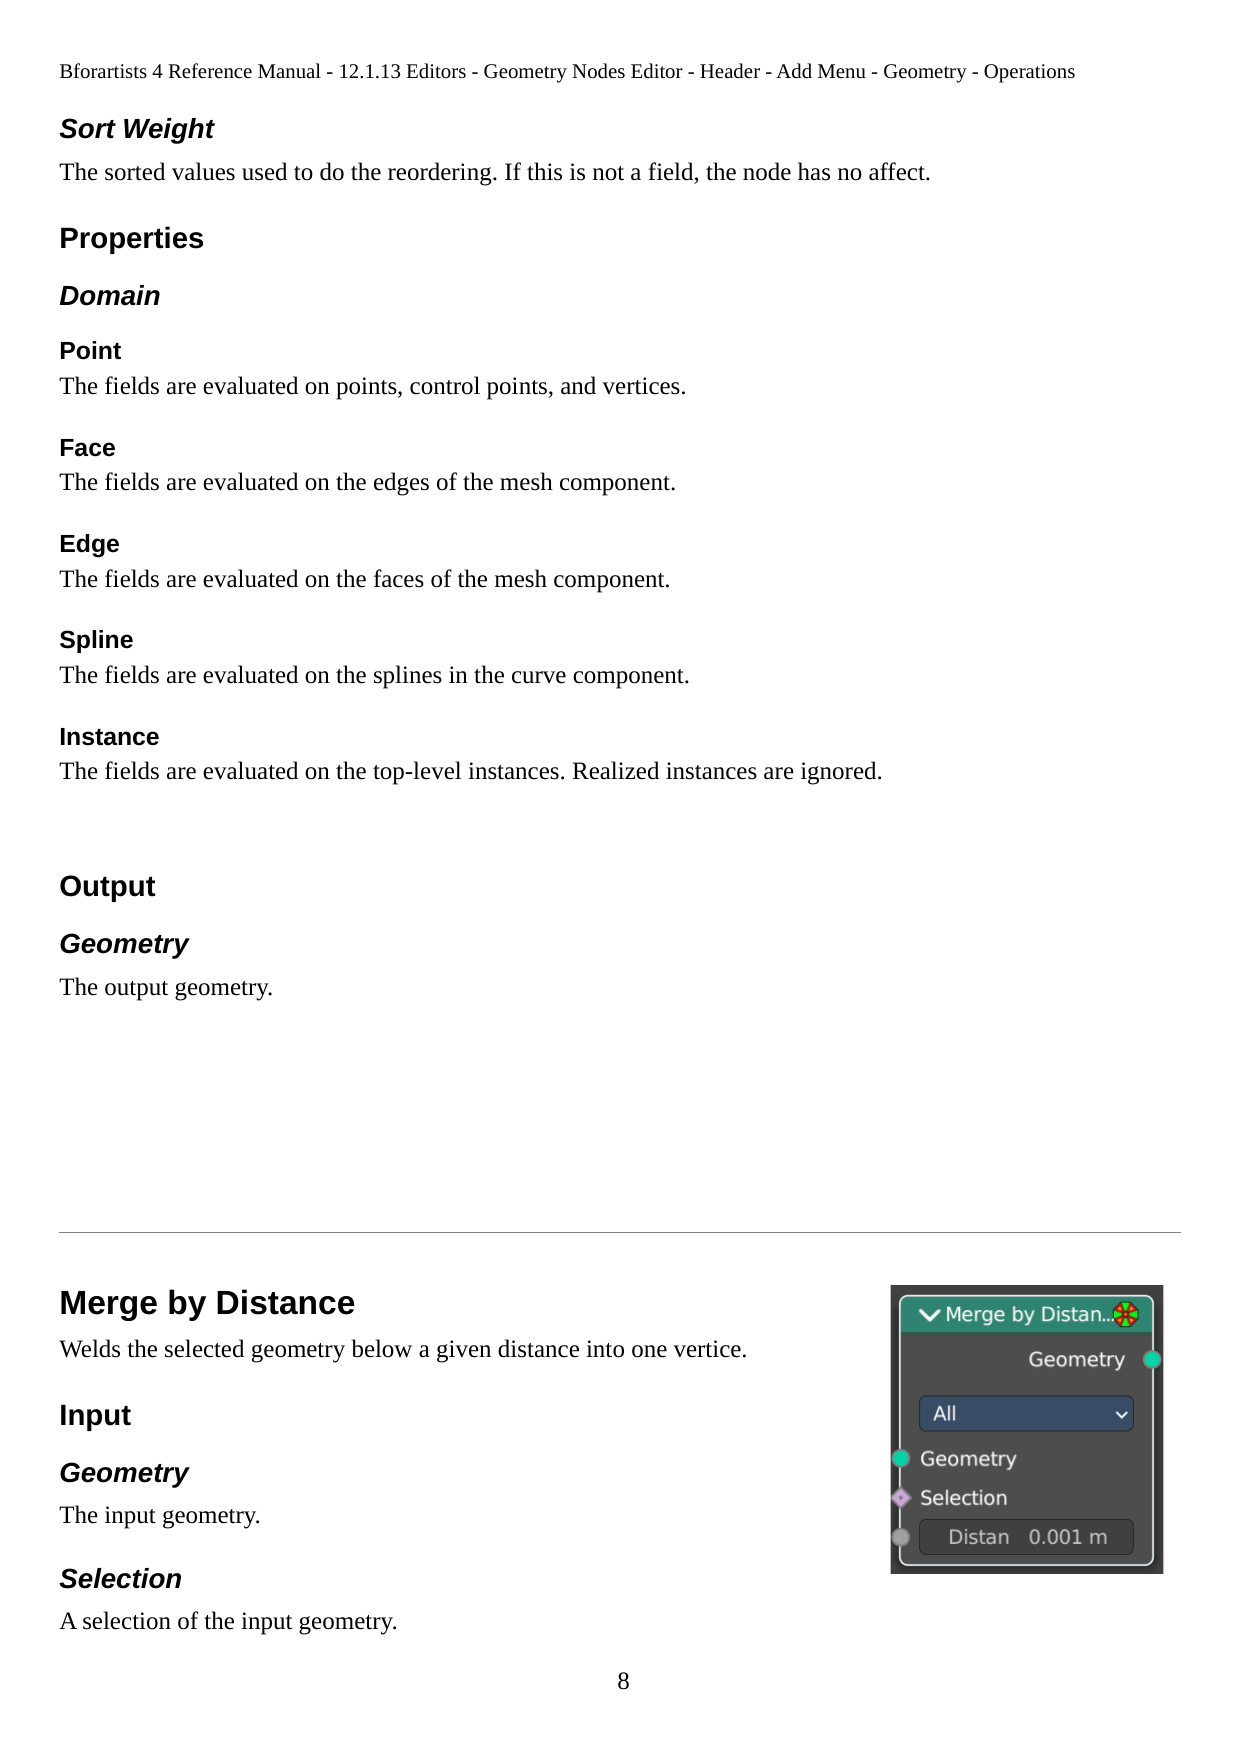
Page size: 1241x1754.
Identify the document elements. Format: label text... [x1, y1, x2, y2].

text The output geometry. [59, 972, 1181, 1001]
picture [890, 1285, 1164, 1574]
subtitle Sort Weight [59, 113, 1181, 144]
subtitle Input [59, 1397, 890, 1431]
subtitle Edge [59, 529, 1181, 557]
subtitle Face [59, 433, 1181, 461]
text The fields are evaluated on points, control points, and vertices. [59, 371, 1181, 400]
text The fields are evaluated on the splines in the curve component. [59, 660, 1181, 689]
text The input geometry. [59, 1501, 890, 1529]
text The fields are evaluated on the faces of the mesh component. [59, 564, 1181, 592]
text The fields are evaluated on the top-level instances. Realized instances are ignored. [59, 756, 1181, 785]
subtitle Geometry [59, 928, 1181, 960]
text Welds the selected geometry below a given distance into one vertice. [59, 1334, 890, 1362]
subtitle Point [59, 336, 1181, 365]
text The sorted values used to do the reordering. If this is not a field, the node has no affect. [59, 157, 1181, 186]
subtitle Merge by Distance [59, 1283, 1181, 1321]
subtitle Instance [59, 722, 1181, 750]
subtitle Geometry [59, 1456, 890, 1488]
subtitle Properties [59, 221, 1181, 254]
subtitle [1164, 1456, 1181, 1488]
text [1164, 1501, 1181, 1529]
text The fields are evaluated on the edges of the mesh component. [59, 467, 1181, 496]
subtitle [1164, 1397, 1181, 1431]
subtitle Output [59, 869, 1181, 903]
subtitle Domain [59, 279, 1181, 311]
text A selection of the input geometry. [59, 1606, 1181, 1635]
subtitle Selection [59, 1562, 1181, 1594]
subtitle Spline [59, 625, 1181, 654]
